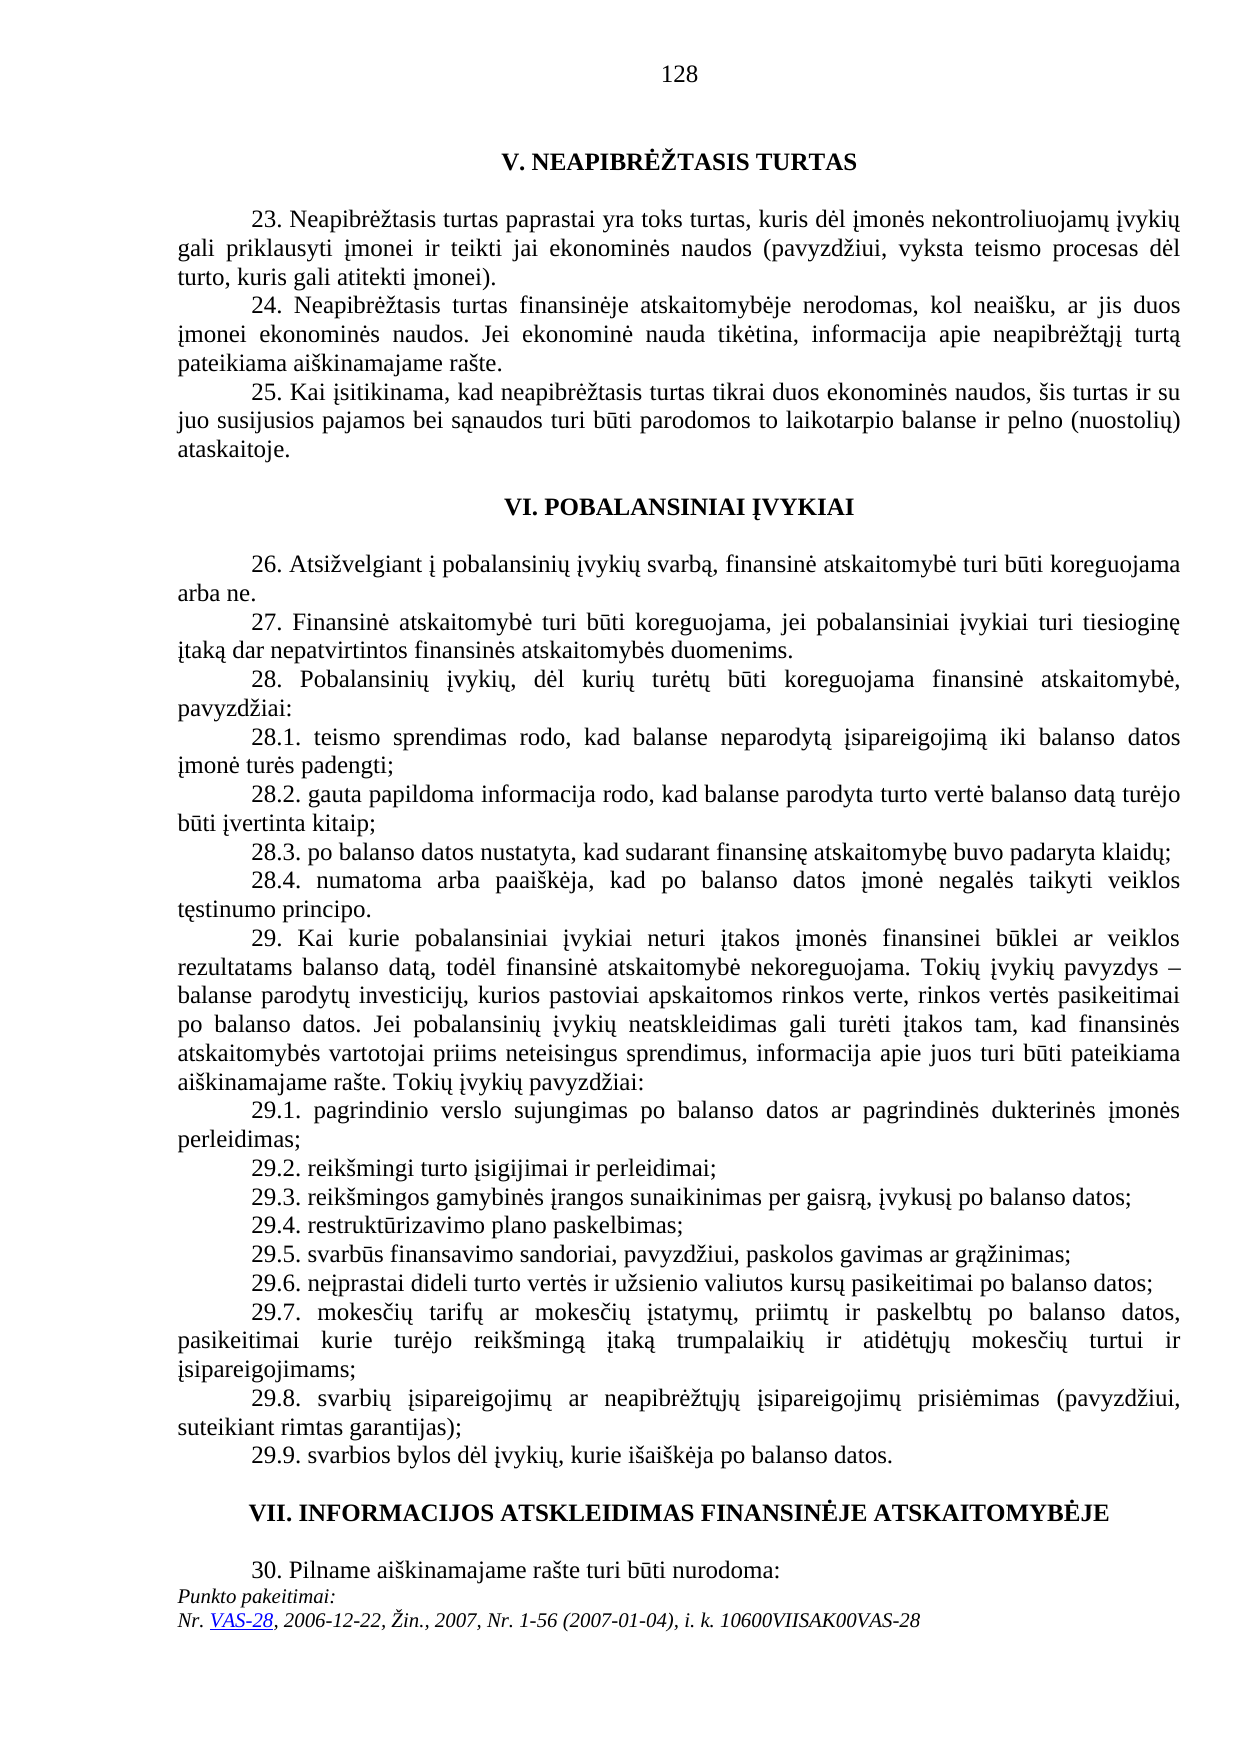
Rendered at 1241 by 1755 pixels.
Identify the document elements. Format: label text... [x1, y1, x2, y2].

text VII. INFORMACIJOS ATSKLEIDIMAS FINANSINĖJE ATSKAITOMYBĖJE [177, 1498, 1181, 1527]
text 29.6. neįprastai dideli turto vertės ir užsienio valiutos kursų pasikeitimai po balanso datos; [177, 1268, 1181, 1297]
text 29.8. svarbių įsipareigojimų ar neapibrėžtųjų įsipareigojimų prisiėmimas (pavyzdžiui, suteikiant rimtas garantijas); [177, 1383, 1181, 1441]
text 29.3. reikšmingos gamybinės įrangos sunaikinimas per gaisrą, įvykusį po balanso datos; [177, 1182, 1181, 1211]
text V. NEAPIBRĖŽTASIS TURTAS [177, 147, 1181, 176]
text 26. Atsižvelgiant į pobalansinių įvykių svarbą, finansinė atskaitomybė turi būti koreguojama arba ne. [177, 549, 1181, 607]
text 27. Finansinė atskaitomybė turi būti koreguojama, jei pobalansiniai įvykiai turi tiesioginę įtaką dar nepatvirtintos finansinės atskaitomybės duomenims. [177, 607, 1181, 664]
text 29.1. pagrindinio verslo sujungimas po balanso datos ar pagrindinės dukterinės įmonės perleidimas; [177, 1096, 1181, 1153]
text 29.9. svarbios bylos dėl įvykių, kurie išaiškėja po balanso datos. [177, 1441, 1181, 1469]
text 28.1. teismo sprendimas rodo, kad balanse neparodytą įsipareigojimą iki balanso datos įmonė turės padengti; [177, 722, 1181, 779]
text Nr. VAS-28, 2006-12-22, Žin., 2007, Nr. 1-56 (2007-01-04), i. k. 10600VIISAK00VAS-28 [177, 1608, 1181, 1632]
text 29.2. reikšmingi turto įsigijimai ir perleidimai; [177, 1153, 1181, 1182]
text 29.7. mokesčių tarifų ar mokesčių įstatymų, priimtų ir paskelbtų po balanso datos, pasikeitimai kurie turėjo reikšmingą įtaką trumpalaikių ir atidėtųjų mokesčių turtui ir įsipareigojimams; [177, 1297, 1181, 1383]
text 29.4. restruktūrizavimo plano paskelbimas; [177, 1211, 1181, 1239]
text 29. Kai kurie pobalansiniai įvykiai neturi įtakos įmonės finansinei būklei ar veiklos rezultatams balanso datą, todėl finansinė atskaitomybė nekoreguojama. Tokių įvykių pavyzdys – balanse parodytų investicijų, kurios pastoviai apskaitomos rinkos verte, rinkos vertės pasikeitimai po balanso datos. Jei pobalansinių įvykių neatskleidimas gali turėti įtakos tam, kad finansinės atskaitomybės vartotojai priims neteisingus sprendimus, informacija apie juos turi būti pateikiama aiškinamajame rašte. Tokių įvykių pavyzdžiai: [177, 923, 1181, 1096]
text 23. Neapibrėžtasis turtas paprastai yra toks turtas, kuris dėl įmonės nekontroliuojamų įvykių gali priklausyti įmonei ir teikti jai ekonominės naudos (pavyzdžiui, vyksta teismo procesas dėl turto, kuris gali atitekti įmonei). [177, 204, 1181, 291]
text 24. Neapibrėžtasis turtas finansinėje atskaitomybėje nerodomas, kol neaišku, ar jis duos įmonei ekonominės naudos. Jei ekonominė nauda tikėtina, informacija apie neapibrėžtąjį turtą pateikiama aiškinamajame rašte. [177, 291, 1181, 377]
text Punkto pakeitimai: [177, 1584, 1181, 1608]
text 28.2. gauta papildoma informacija rodo, kad balanse parodyta turto vertė balanso datą turėjo būti įvertinta kitaip; [177, 779, 1181, 837]
text 28.4. numatoma arba paaiškėja, kad po balanso datos įmonė negalės taikyti veiklos tęstinumo principo. [177, 866, 1181, 923]
text 28.3. po balanso datos nustatyta, kad sudarant finansinę atskaitomybę buvo padaryta klaidų; [177, 837, 1181, 866]
text 28. Pobalansinių įvykių, dėl kurių turėtų būti koreguojama finansinė atskaitomybė, pavyzdžiai: [177, 664, 1181, 722]
text 29.5. svarbūs finansavimo sandoriai, pavyzdžiui, paskolos gavimas ar grąžinimas; [177, 1239, 1181, 1268]
text 25. Kai įsitikinama, kad neapibrėžtasis turtas tikrai duos ekonominės naudos, šis turtas ir su juo susijusios pajamos bei sąnaudos turi būti parodomos to laikotarpio balanse ir pelno (nuostolių) ataskaitoje. [177, 377, 1181, 463]
text 30. Pilname aiškinamajame rašte turi būti nurodoma: [177, 1556, 1181, 1584]
text VI. POBALANSINIAI ĮVYKIAI [177, 492, 1181, 521]
